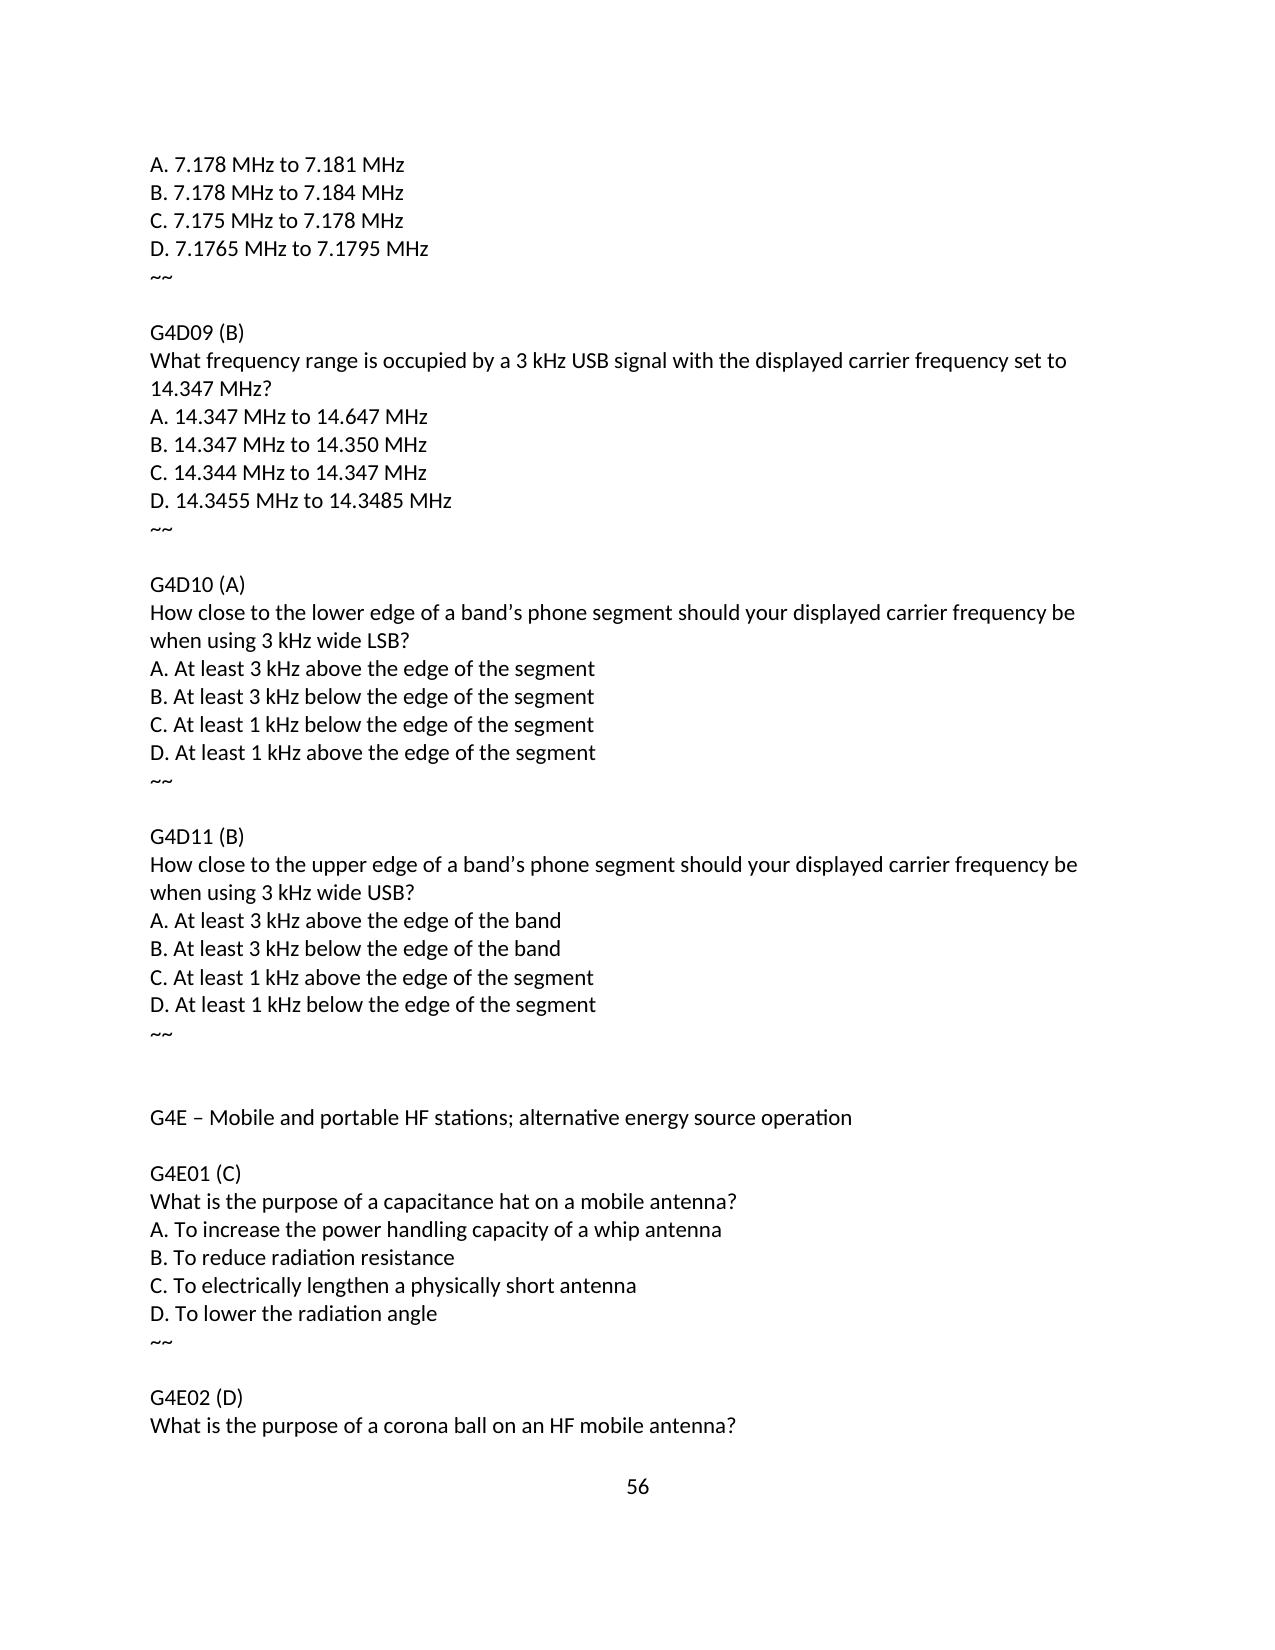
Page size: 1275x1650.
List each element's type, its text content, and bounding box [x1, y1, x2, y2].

text A. 7.178 MHz to 7.181 MHz [150, 150, 1125, 178]
text G4D09 (B) [150, 318, 1125, 346]
text ~~ [150, 1327, 1125, 1355]
text C. 14.344 MHz to 14.347 MHz [150, 458, 1125, 486]
text B. At least 3 kHz below the edge of the segment [150, 682, 1125, 710]
text ~~ [150, 766, 1125, 794]
text ~~ [150, 514, 1125, 542]
text G4E02 (D) [150, 1383, 1125, 1411]
text What frequency range is occupied by a 3 kHz USB signal with the displayed carrier frequency set to 14.347 MHz? [150, 346, 1125, 402]
text D. 14.3455 MHz to 14.3485 MHz [150, 486, 1125, 514]
text How close to the upper edge of a band’s phone segment should your displayed carrier frequency be when using 3 kHz wide USB? [150, 851, 1125, 907]
text D. At least 1 kHz below the edge of the segment [150, 991, 1125, 1019]
text G4E – Mobile and portable HF stations; alternative energy source operation [150, 1103, 1125, 1131]
text C. At least 1 kHz above the edge of the segment [150, 963, 1125, 991]
text A. 14.347 MHz to 14.647 MHz [150, 402, 1125, 430]
text D. 7.1765 MHz to 7.1795 MHz [150, 234, 1125, 262]
text B. 7.178 MHz to 7.184 MHz [150, 178, 1125, 206]
text D. At least 1 kHz above the edge of the segment [150, 738, 1125, 766]
text What is the purpose of a corona ball on an HF mobile antenna? [150, 1411, 1125, 1439]
text A. At least 3 kHz above the edge of the segment [150, 654, 1125, 682]
text G4E01 (C) [150, 1159, 1125, 1187]
text ~~ [150, 262, 1125, 290]
text G4D11 (B) [150, 822, 1125, 851]
text G4D10 (A) [150, 570, 1125, 598]
text How close to the lower edge of a band’s phone segment should your displayed carrier frequency be when using 3 kHz wide LSB? [150, 598, 1125, 654]
text B. At least 3 kHz below the edge of the band [150, 934, 1125, 963]
text B. 14.347 MHz to 14.350 MHz [150, 430, 1125, 458]
text C. At least 1 kHz below the edge of the segment [150, 710, 1125, 738]
text D. To lower the radiation angle [150, 1299, 1125, 1327]
text C. To electrically lengthen a physically short antenna [150, 1271, 1125, 1299]
text A. At least 3 kHz above the edge of the band [150, 907, 1125, 934]
text What is the purpose of a capacitance hat on a mobile antenna? [150, 1187, 1125, 1215]
text A. To increase the power handling capacity of a whip antenna [150, 1215, 1125, 1243]
text B. To reduce radiation resistance [150, 1243, 1125, 1271]
text C. 7.175 MHz to 7.178 MHz [150, 206, 1125, 234]
text ~~ [150, 1019, 1125, 1047]
